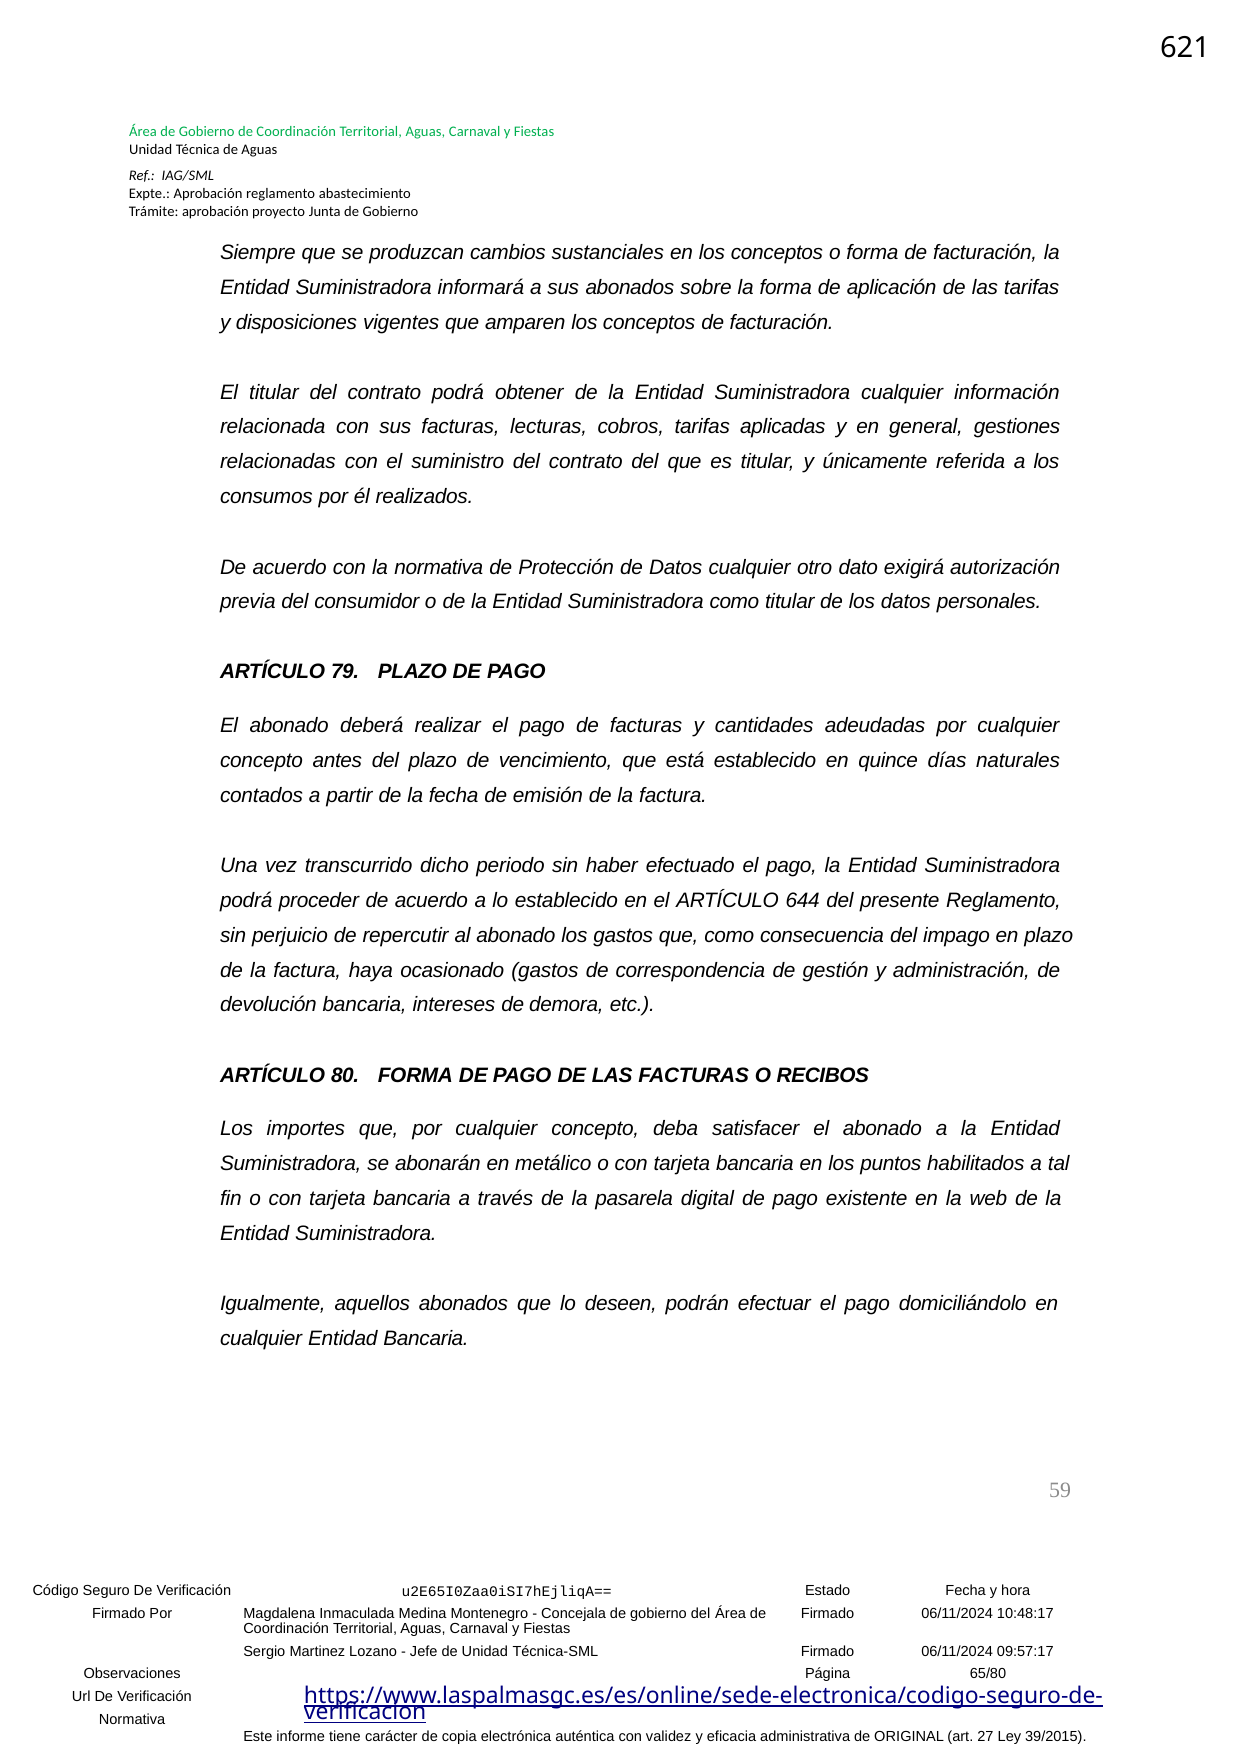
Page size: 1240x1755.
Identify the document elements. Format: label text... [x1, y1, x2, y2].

text Sergio Martinez Lozano - Jefe de Unidad Técnica-SML [243, 1643, 623, 1659]
text contados a partir de la fecha de emisión de la factura. [220, 784, 1081, 807]
text 06/11/2024 10:48:17 [921, 1606, 1077, 1622]
text y disposiciones vigentes que amparen los conceptos de facturación. [220, 311, 1081, 334]
text fin o con tarjeta bancaria a través de la pasarela digital de pago existente en la web de la [220, 1187, 1081, 1210]
text de la factura, haya ocasionado (gastos de correspondencia de gestión y administración, de [220, 959, 1081, 982]
text concepto antes del plazo de vencimiento, que está establecido en quince días naturales [220, 749, 1081, 772]
text Magdalena Inmaculada Medina Montenegro - Concejala de gobierno del Área de [243, 1606, 791, 1622]
text Firmado Por [92, 1606, 243, 1622]
text devolución bancaria, intereses de demora, etc.). [220, 994, 1081, 1016]
text Suministradora, se abonarán en metálico o con tarjeta bancaria en los puntos habilitados a tal [220, 1152, 1081, 1175]
text Entidad Suministradora informará a sus abonados sobre la forma de aplicación de las tarifas [220, 276, 1081, 299]
text Firmado [801, 1606, 876, 1622]
text Observaciones [83, 1666, 214, 1682]
text Código Seguro De Verificación [32, 1583, 257, 1599]
text cualquier Entidad Bancaria. [220, 1327, 1081, 1350]
text 9 [1060, 1478, 1096, 1502]
text Firmado [801, 1643, 876, 1659]
text 5 [1049, 1478, 1060, 1502]
text Página [805, 1666, 876, 1682]
text Igualmente, aquellos abonados que lo deseen, podrán efectuar el pago domiciliándolo en [220, 1292, 1081, 1315]
text sin perjuicio de repercutir al abonado los gastos que, como consecuencia del impago en plazo [220, 924, 1081, 947]
text 621 [1160, 31, 1233, 64]
text El titular del contrato podrá obtener de la Entidad Suministradora cualquier información [220, 381, 1081, 404]
text Los importes que, por cualquier concepto, deba satisfacer el abonado a la Entidad [220, 1117, 1081, 1140]
text https://www.laspalmasgc.es/es/online/sede-electronica/codigo-seguro-de-verificacion [304, 1690, 1113, 1723]
text relacionadas con el suministro del contrato del que es titular, y únicamente referida a los [220, 451, 1081, 473]
text Trámite: aprobación proyecto Junta de Gobierno [129, 202, 446, 219]
text ARTÍCULO 80. FORMA DE PAGO DE LAS FACTURAS O RECIBOS [220, 1064, 892, 1087]
text ARTÍCULO 79. PLAZO DE PAGO [220, 661, 570, 683]
text Área de Gobierno de Coordinación Territorial, Aguas, Carnaval y Fiestas [129, 122, 581, 140]
text Coordinación Territorial, Aguas, Carnaval y Fiestas [243, 1622, 791, 1636]
text Normativa [99, 1712, 214, 1728]
text El abonado deberá realizar el pago de facturas y cantidades adeudadas por cualquier [220, 714, 1081, 737]
text Entidad Suministradora. [220, 1222, 1081, 1245]
text consumos por él realizados. [220, 486, 1081, 508]
text 06/11/2024 09:57:17 [921, 1643, 1077, 1659]
text De acuerdo con la normativa de Protección de Datos cualquier otro dato exigirá autorización [220, 556, 1081, 579]
text Este informe tiene carácter de copia electrónica auténtica con validez y eficacia administrativa de ORIGINAL (art. 27 Ley 39/2015). [243, 1728, 1113, 1744]
text relacionada con sus facturas, lecturas, cobros, tarifas aplicadas y en general, gestiones [220, 416, 1081, 438]
text Expte.: Aprobación reglamento abastecimiento [129, 183, 446, 202]
text podrá proceder de acuerdo a lo establecido en el ARTÍCULO 644 del presente Reglamento, [220, 889, 1081, 912]
text Estado [805, 1583, 872, 1599]
text previa del consumidor o de la Entidad Suministradora como titular de los datos personales. [220, 591, 1081, 613]
text 65/80 [969, 1666, 1077, 1682]
text Fecha y hora [945, 1583, 1052, 1599]
text Url De Verificación [72, 1689, 214, 1705]
text u2E65I0Zaa0iSI7hEjliqA== [401, 1584, 636, 1600]
text Unidad Técnica de Aguas [129, 140, 581, 158]
text Ref.: IAG/SML [129, 165, 446, 183]
text Siempre que se produzcan cambios sustanciales en los conceptos o forma de facturación, la [220, 241, 1081, 264]
text Una vez transcurrido dicho periodo sin haber efectuado el pago, la Entidad Suministradora [220, 854, 1081, 877]
